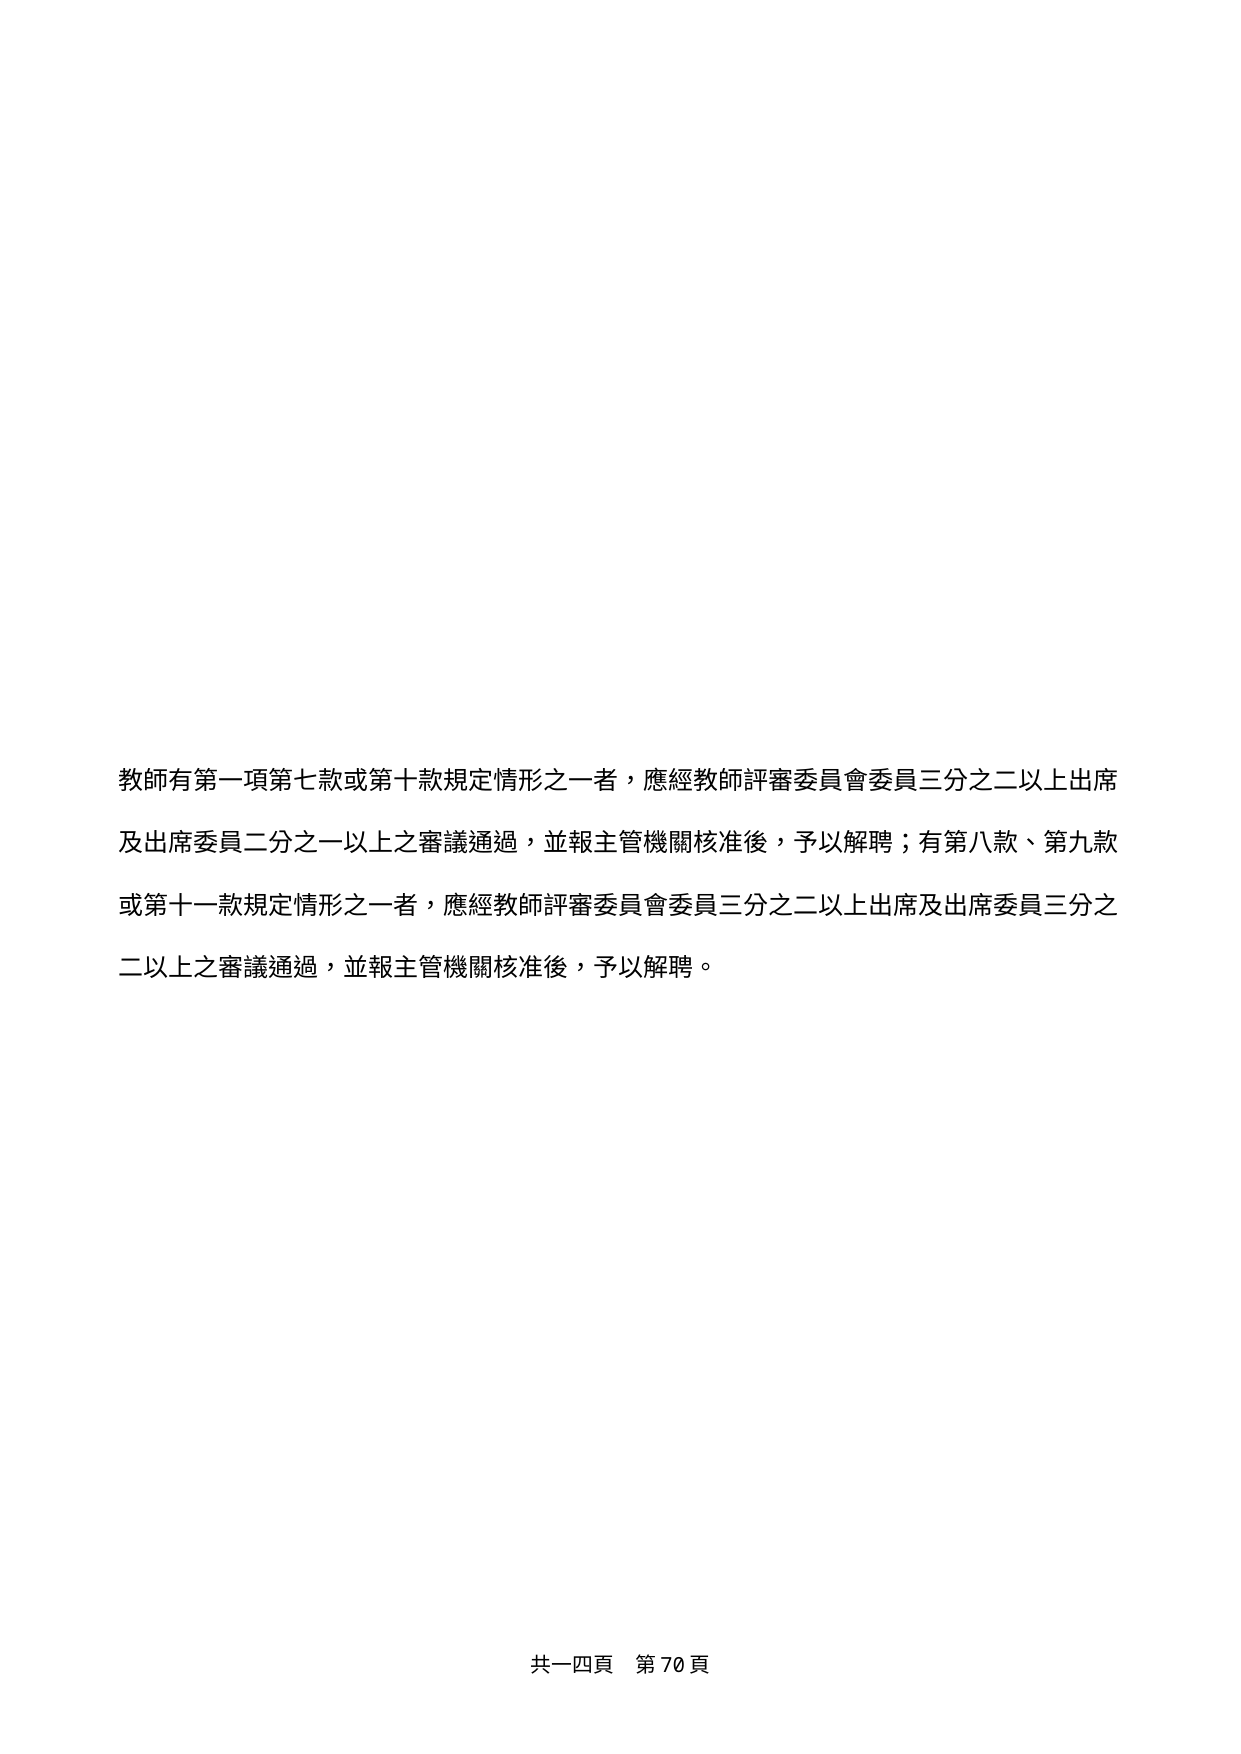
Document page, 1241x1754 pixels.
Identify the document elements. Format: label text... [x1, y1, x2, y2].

text 教師有第一項第七款或第十款規定情形之一者，應經教師評審委員會委員三分之二以上出席及出席委員二分之一以上之審議通過，並報主管機關核准後，予以解聘；有第八款、第九款或第十一款規定情形之一者，應經教師評審委員會委員三分之二以上出席及出席委員三分之二以上之審議通過，並報主管機關核准後，予以解聘。 [118, 737, 1122, 987]
